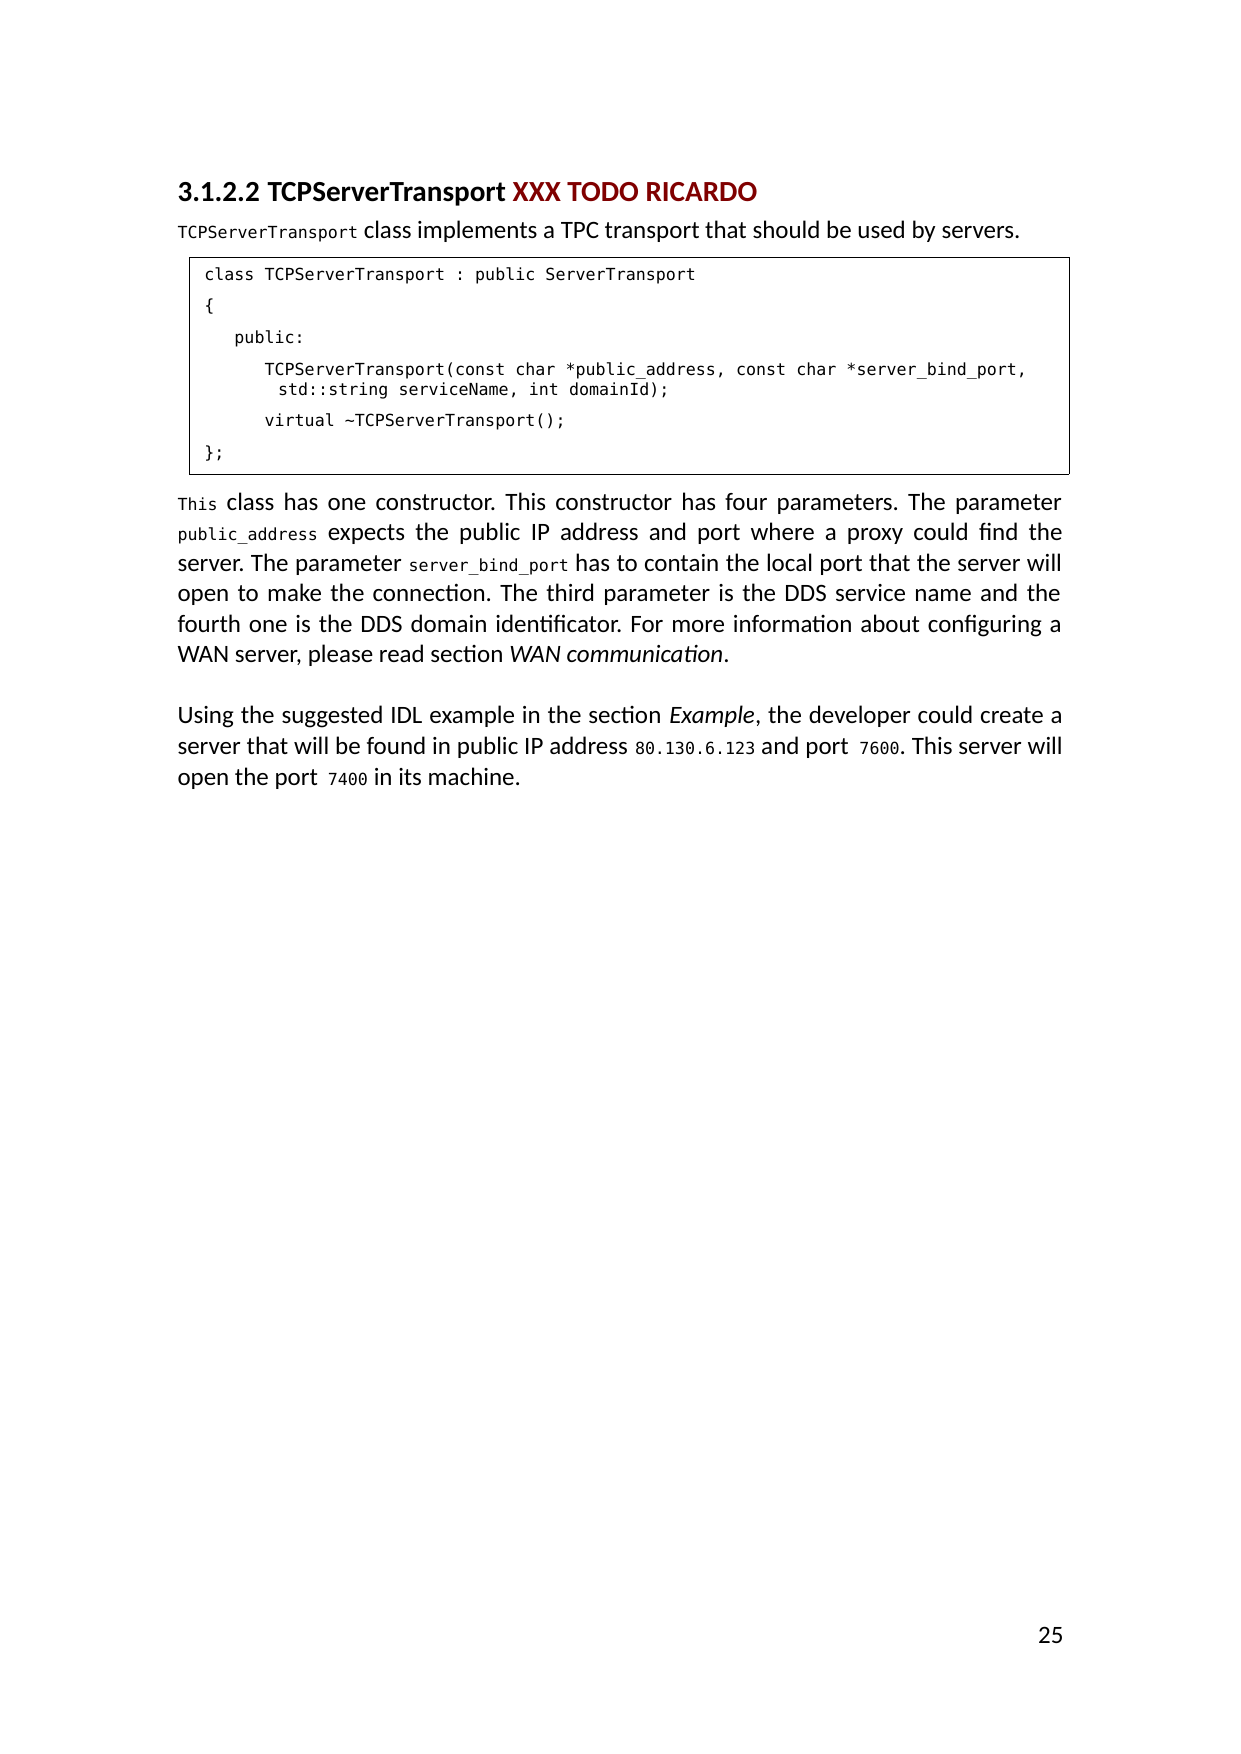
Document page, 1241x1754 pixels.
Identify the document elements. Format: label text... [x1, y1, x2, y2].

text Using the suggested IDL example in the section Example, the developer could create a server that will be found in public IP address 80.130.6.123 and port 7600. This server will open the port 7400 in its machine. [177, 699, 1063, 791]
text { [204, 296, 1054, 316]
text public: [204, 328, 1054, 348]
text TCPServerTransport(const char *public_address, const char *server_bind_port, std::string serviceName, int domainId); [204, 360, 1054, 399]
text This class has one constructor. This constructor has four parameters. The parameter public_address expects the public IP address and port where a proxy could find the server. The parameter server_bind_port has to contain the local port that the server will open to make the connection. The third parameter is the DDS service name and the fourth one is the DDS domain identificator. For more information about configuring a WAN server, please read section WAN communication. [177, 486, 1063, 669]
text }; [204, 443, 1054, 463]
subtitle TCPServerTransport XXX TODO RICARDO [177, 173, 1063, 208]
text virtual ~TCPServerTransport(); [204, 411, 1054, 431]
text class TCPServerTransport : public ServerTransport [204, 264, 1054, 284]
text TCPServerTransport class implements a TPC transport that should be used by servers. [177, 214, 1063, 245]
